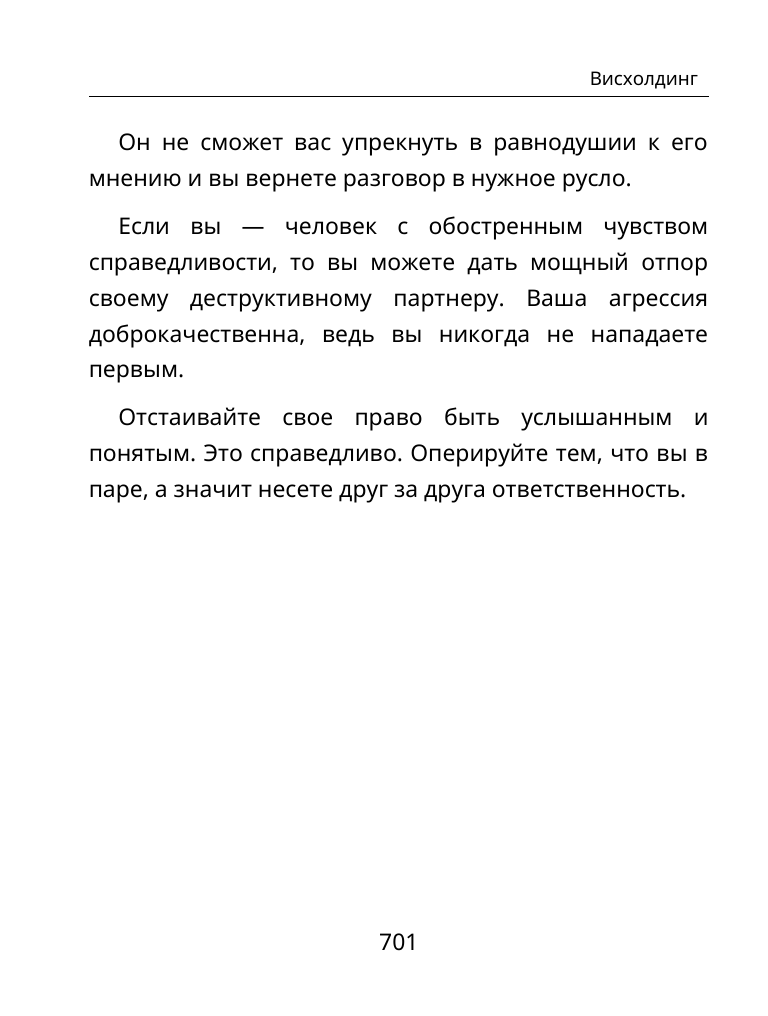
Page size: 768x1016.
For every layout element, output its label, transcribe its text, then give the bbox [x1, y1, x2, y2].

text Если вы — человек с обостренным чувством справедливости, то вы можете дать мощный отпор своему деструктивному партнеру. Ваша агрессия доброкачественна, ведь вы никогда не нападаете первым. [88, 210, 709, 385]
text Отстаивайте свое право быть услышанным и понятым. Это справедливо. Оперируйте тем, что вы в паре, а значит несете друг за друга ответственность. [88, 401, 709, 504]
text Он не сможет вас упрекнуть в равнодушии к его мнению и вы вернете разговор в нужное русло. [88, 126, 709, 193]
